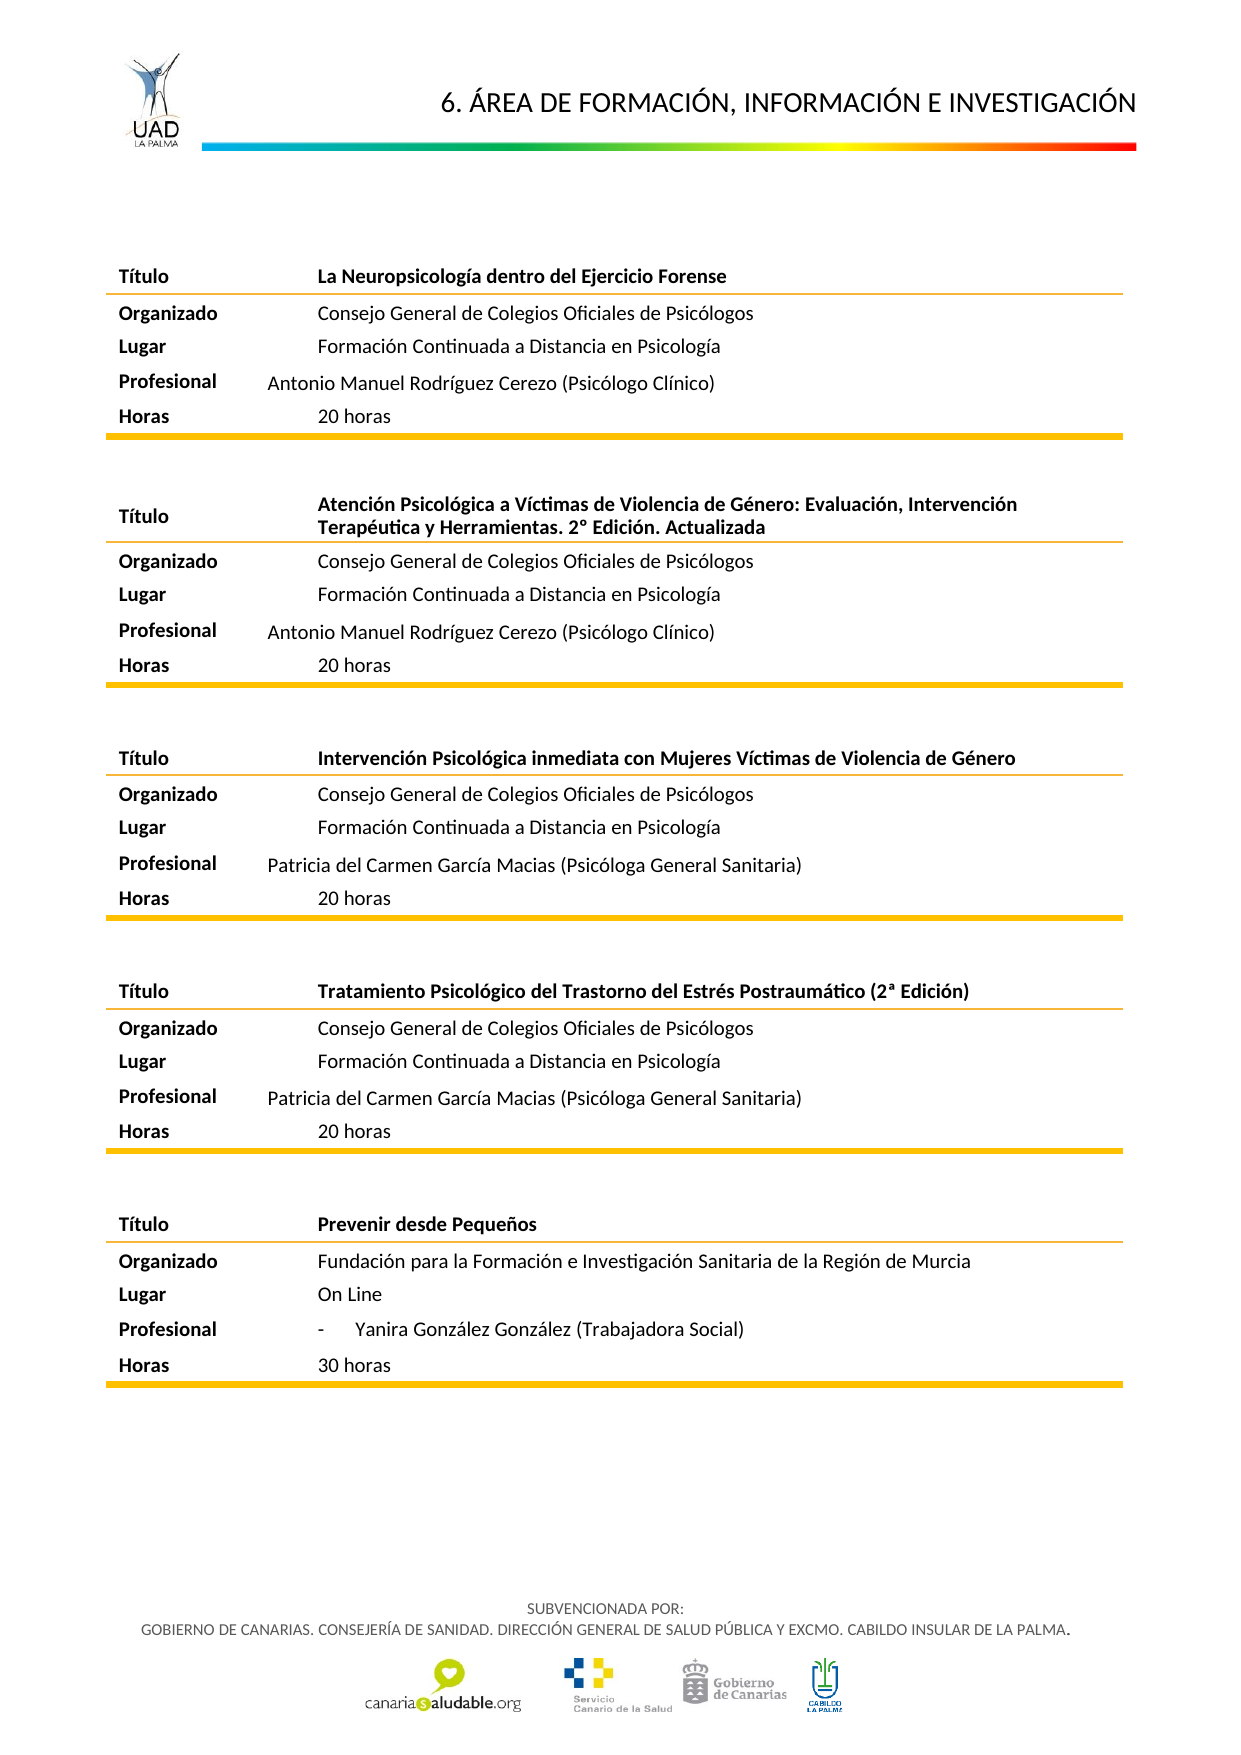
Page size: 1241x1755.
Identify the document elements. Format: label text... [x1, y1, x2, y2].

table_cell Fundación para la Formación e Investigación Sanitaria de la Región de Murcia [268, 1243, 1123, 1276]
table_cell Horas [106, 1114, 267, 1148]
table_cell Lugar [106, 1276, 267, 1311]
table_cell Lugar [106, 810, 267, 845]
table_cell 20 horas [268, 880, 1123, 915]
table_header Título [106, 748, 267, 774]
table_cell Profesional [106, 1078, 267, 1113]
table_cell Formación Continuada a Distancia en Psicología [268, 810, 1123, 845]
table_header Título [106, 495, 267, 541]
table_cell 30 horas [268, 1347, 1123, 1381]
table_cell Organizado [106, 776, 267, 810]
table_cell Lugar [106, 1043, 267, 1078]
table_cell On Line [268, 1276, 1123, 1311]
table_cell Antonio Manuel Rodríguez Cerezo (Psicólogo Clínico) [268, 363, 1123, 399]
table_cell Profesional [106, 1311, 267, 1347]
table_header Título [106, 981, 267, 1007]
table_cell Organizado [106, 1010, 267, 1043]
table_header La Neuropsicología dentro del Ejercicio Forense [268, 267, 1123, 292]
table_cell Horas [106, 1347, 267, 1381]
table_cell Organizado [106, 543, 267, 577]
table_cell 20 horas [268, 1114, 1123, 1148]
table_cell Lugar [106, 328, 267, 363]
table_cell Organizado [106, 295, 267, 328]
table_cell Consejo General de Colegios Oficiales de Psicólogos [268, 776, 1123, 810]
table_header Tratamiento Psicológico del Trastorno del Estrés Postraumático (2ª Edición) [268, 981, 1123, 1007]
table_cell Patricia del Carmen García Macias (Psicóloga General Sanitaria) [268, 845, 1123, 880]
table_cell Formación Continuada a Distancia en Psicología [268, 577, 1123, 612]
table_cell Formación Continuada a Distancia en Psicología [268, 328, 1123, 363]
table_header Atención Psicológica a Víctimas de Violencia de Género: Evaluación, Intervención Terapéutica y Herramientas. 2º Edición. Actualizada [268, 495, 1123, 541]
table_cell - Yanira González González (Trabajadora Social) [268, 1311, 1123, 1347]
table_cell Lugar [106, 577, 267, 612]
table_header Título [106, 267, 267, 292]
table_cell 20 horas [268, 647, 1123, 682]
table_cell Profesional [106, 363, 267, 399]
table_cell Horas [106, 399, 267, 433]
table_cell Antonio Manuel Rodríguez Cerezo (Psicólogo Clínico) [268, 612, 1123, 647]
table_cell Horas [106, 880, 267, 915]
table_cell 20 horas [268, 399, 1123, 433]
table_cell Horas [106, 647, 267, 682]
table_cell Formación Continuada a Distancia en Psicología [268, 1043, 1123, 1078]
table_cell Patricia del Carmen García Macias (Psicóloga General Sanitaria) [268, 1078, 1123, 1113]
table_header Prevenir desde Pequeños [268, 1215, 1123, 1241]
table_cell Consejo General de Colegios Oficiales de Psicólogos [268, 295, 1123, 328]
table_cell Organizado [106, 1243, 267, 1276]
table_header Intervención Psicológica inmediata con Mujeres Víctimas de Violencia de Género [268, 748, 1123, 774]
table_cell Profesional [106, 612, 267, 647]
table_cell Profesional [106, 845, 267, 880]
table_cell Consejo General de Colegios Oficiales de Psicólogos [268, 1010, 1123, 1043]
table_header Título [106, 1215, 267, 1241]
table_cell Consejo General de Colegios Oficiales de Psicólogos [268, 543, 1123, 577]
